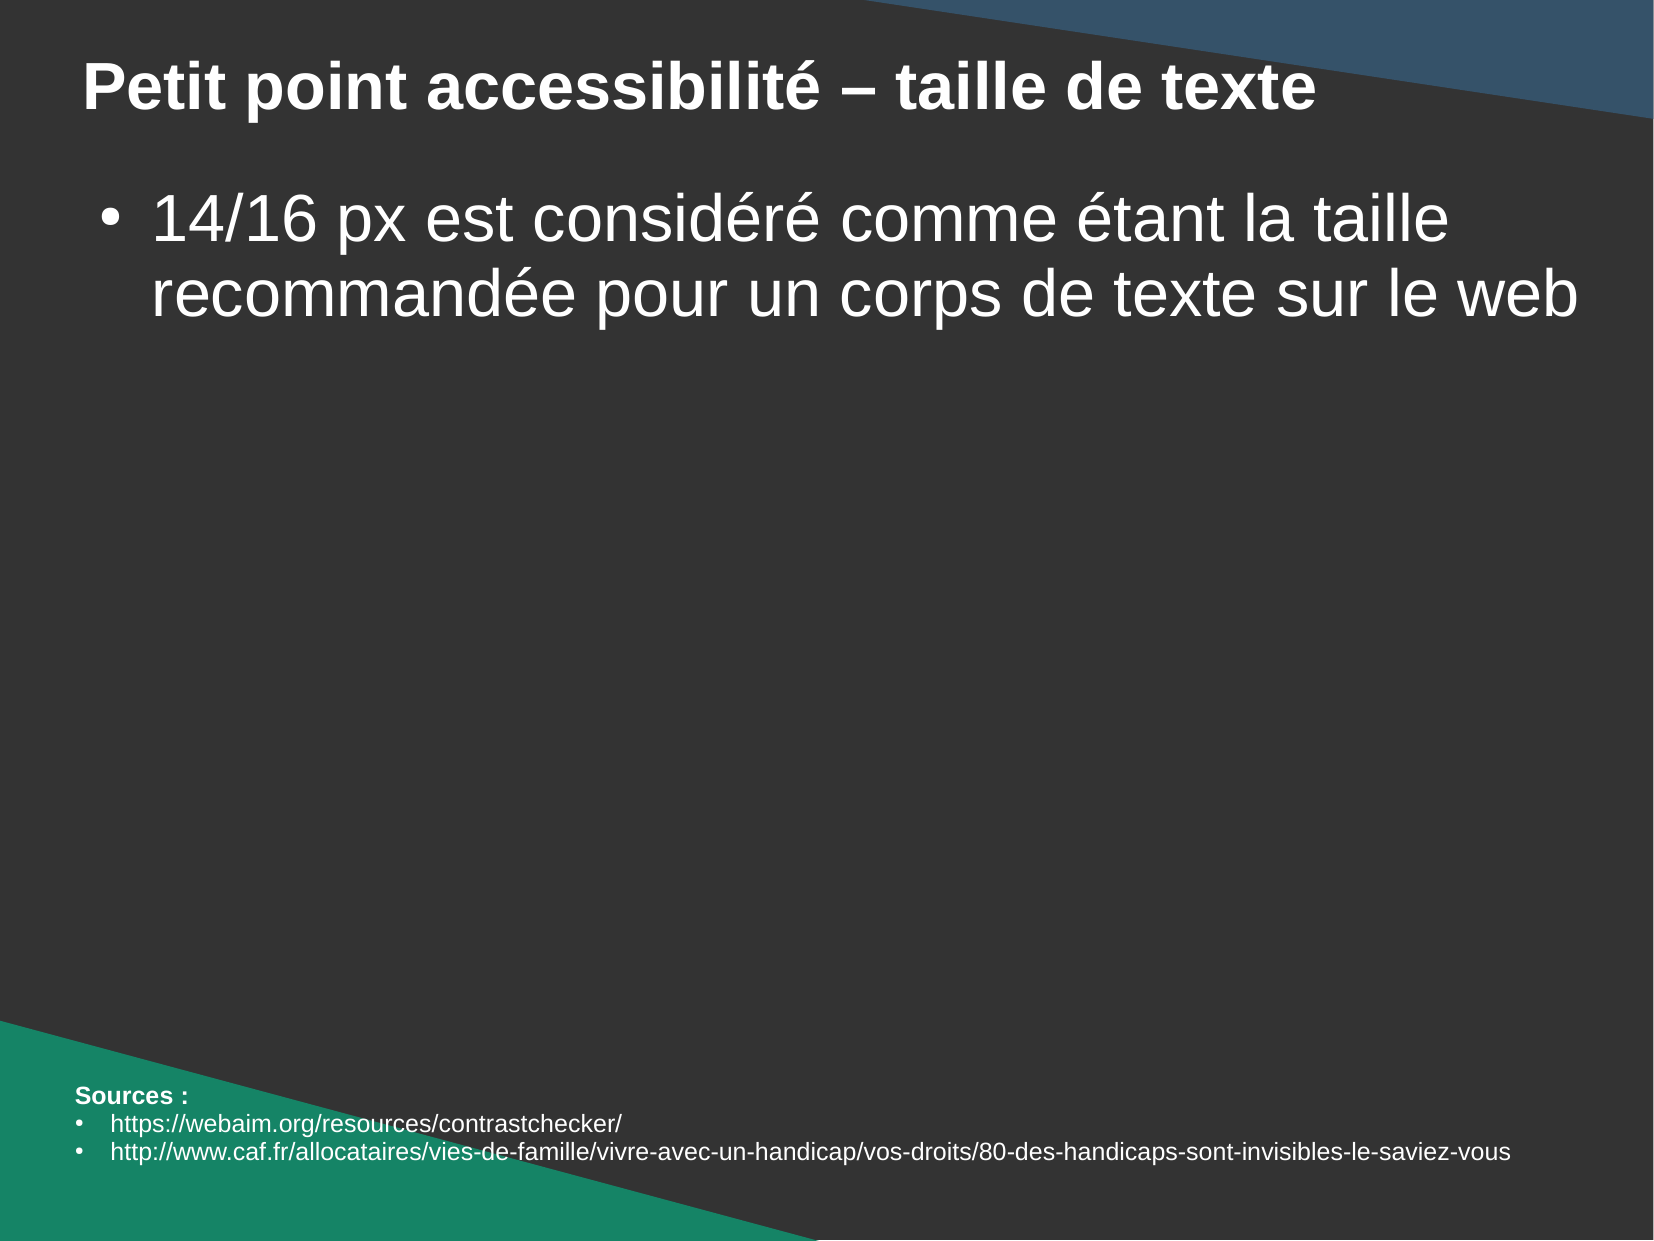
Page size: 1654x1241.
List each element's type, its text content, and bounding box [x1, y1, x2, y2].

text_box [0, 1020, 199, 1241]
text_box Sources : https://webaim.org/resources/contrastchecker/ http://www.caf.fr/allocataires/vies-de-famille/vivre-avec-un-handicap/vos-droits/80-des-handicaps-sont-invisibles-le-saviez-vous [60, 1074, 1546, 1241]
title Petit point accessibilité – taille de texte [82, 49, 1571, 162]
list 14/16 px est considéré comme étant la taille recommandée pour un corps de texte sur le web [80, 180, 1605, 804]
text_box [864, 0, 1654, 119]
